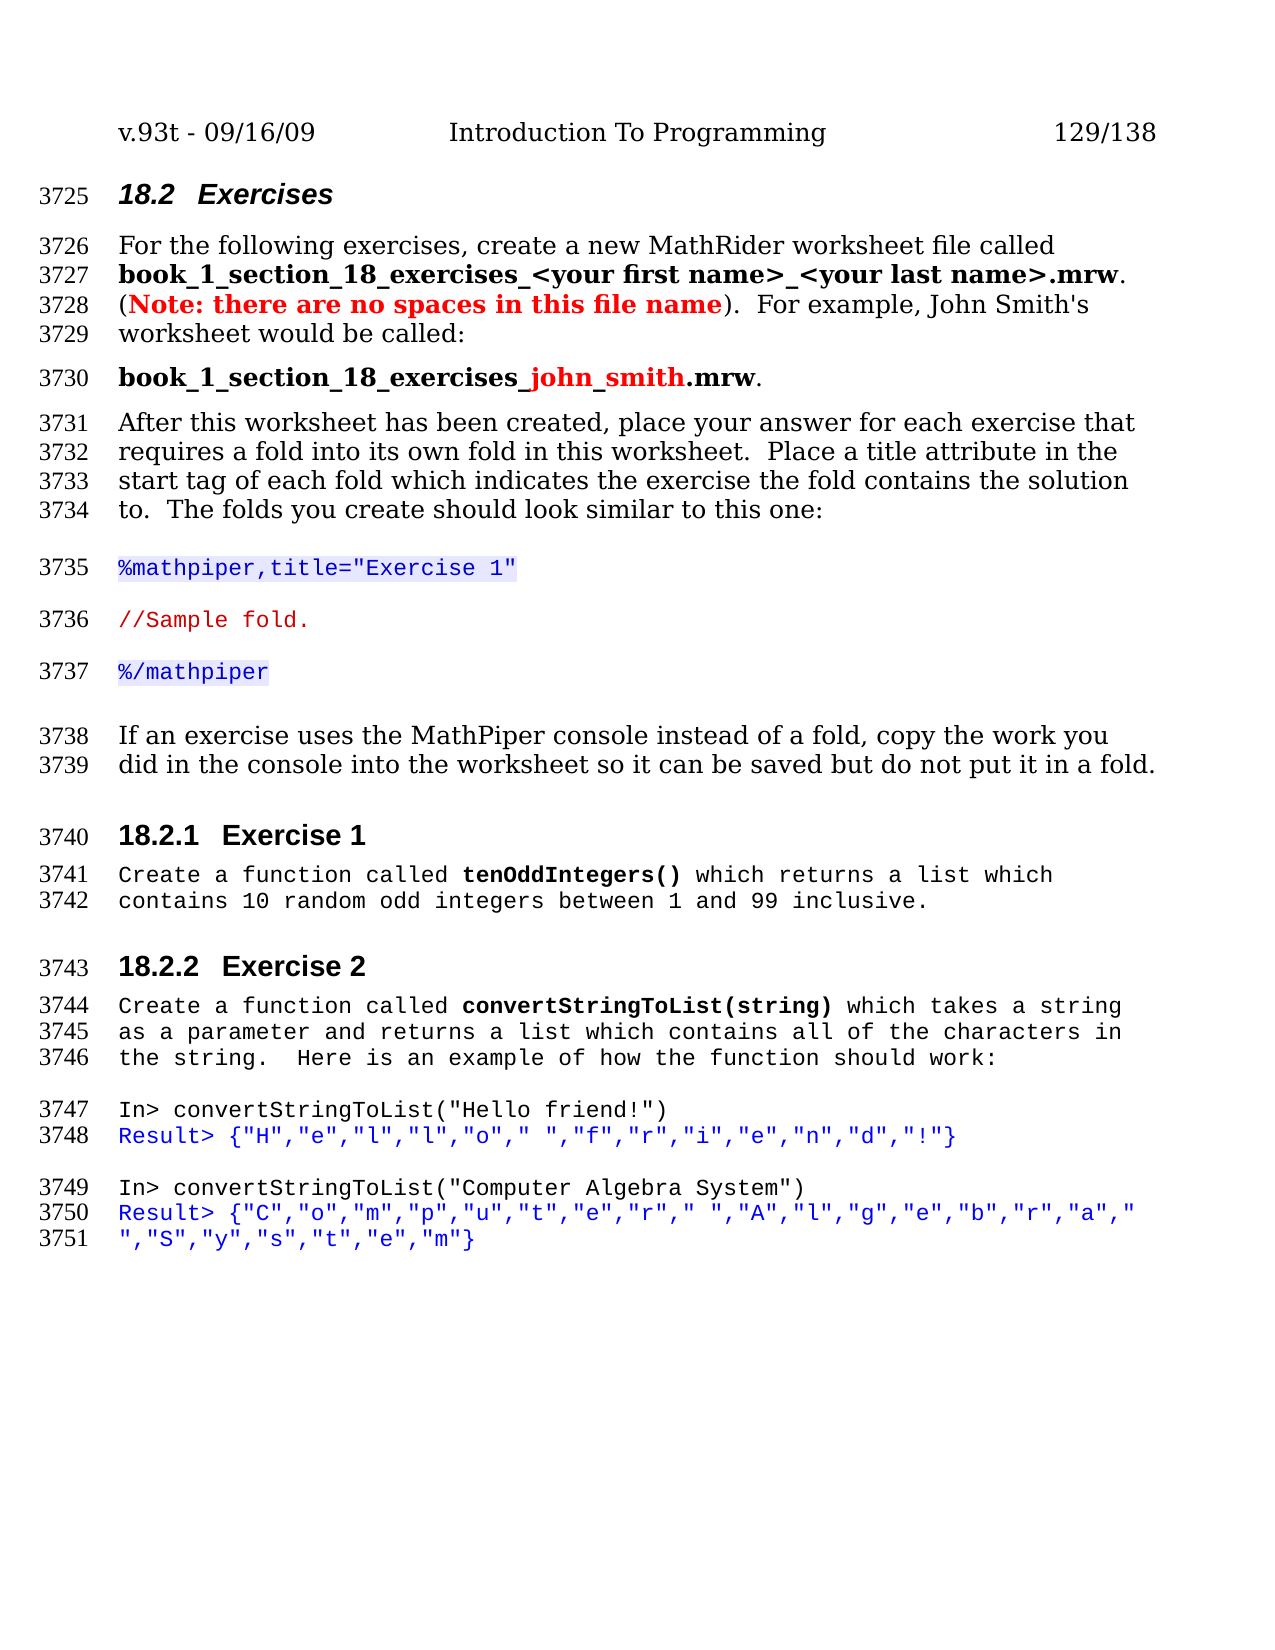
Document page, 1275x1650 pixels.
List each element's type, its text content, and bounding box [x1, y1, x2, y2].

text If an exercise uses the MathPiper console instead of a fold, copy the work you did in the console into the worksheet so it can be saved but do not put it in a fold. [118, 721, 1157, 779]
text Result> {"H","e","l","l","o"," ","f","r","i","e","n","d","!"} [118, 1124, 1157, 1150]
text Create a function called tenOddIntegers() which returns a list which contains 10 random odd integers between 1 and 99 inclusive. [118, 864, 1157, 916]
text //Sample fold. [118, 608, 1157, 634]
text In> convertStringToList("Computer Algebra System") [118, 1176, 1157, 1202]
subtitle Exercises [118, 177, 1157, 210]
text Result> {"C","o","m","p","u","t","e","r"," ","A","l","g","e","b","r","a"," ","S","y","s","t","e","m"} [118, 1202, 1157, 1254]
text In> convertStringToList("Hello friend!") [118, 1098, 1157, 1124]
text book_1_section_18_exercises_john_smith.mrw. [118, 363, 1157, 393]
text %mathpiper,title="Exercise 1" [118, 556, 1157, 582]
text After this worksheet has been created, place your answer for each exercise that requires a fold into its own fold in this worksheet. Place a title attribute in the start tag of each fold which indicates the exercise the fold contains the solution to. The folds you create should look similar to this one: [118, 408, 1157, 524]
subtitle Exercise 2 [118, 949, 1157, 982]
text %/mathpiper [118, 660, 1157, 686]
text For the following exercises, create a new MathRider worksheet file called book_1_section_18_exercises_<your first name>_<your last name>.mrw. (Note: there are no spaces in this file name). For example, John Smith's worksheet would be called: [118, 231, 1157, 348]
text Create a function called convertStringToList(string) which takes a string as a parameter and returns a list which contains all of the characters in the string. Here is an example of how the function should work: [118, 994, 1157, 1072]
subtitle Exercise 1 [118, 818, 1157, 852]
